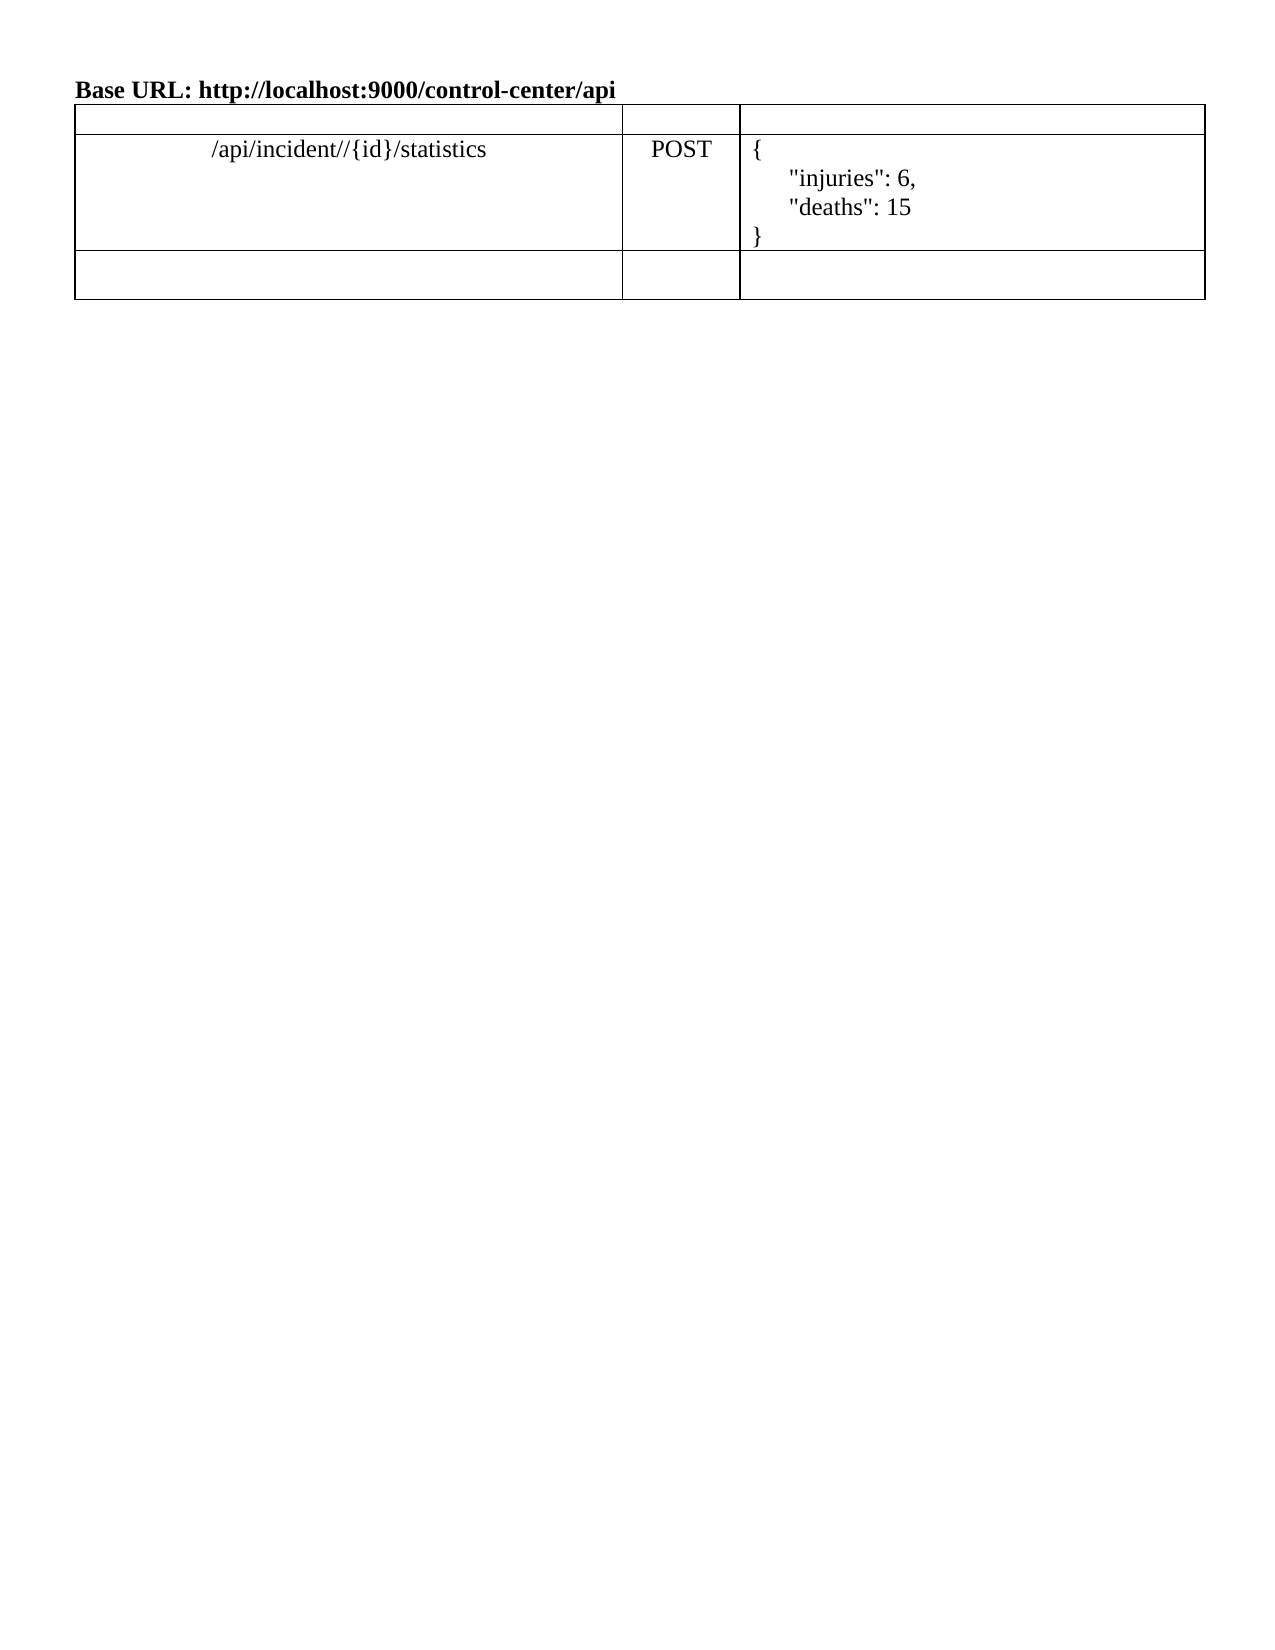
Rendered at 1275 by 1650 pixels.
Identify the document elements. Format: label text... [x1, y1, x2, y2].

table_cell - [741, 105, 1204, 133]
table_cell [623, 251, 739, 299]
table_cell [623, 105, 739, 133]
table_cell [76, 251, 622, 299]
table_cell [76, 105, 622, 133]
table_cell { "injuries": 6, "deaths": 15 } [741, 135, 1204, 249]
table_cell POST [623, 135, 739, 249]
table_cell [741, 251, 1204, 299]
table_cell /api/incident//{id}/statistics [76, 135, 622, 249]
